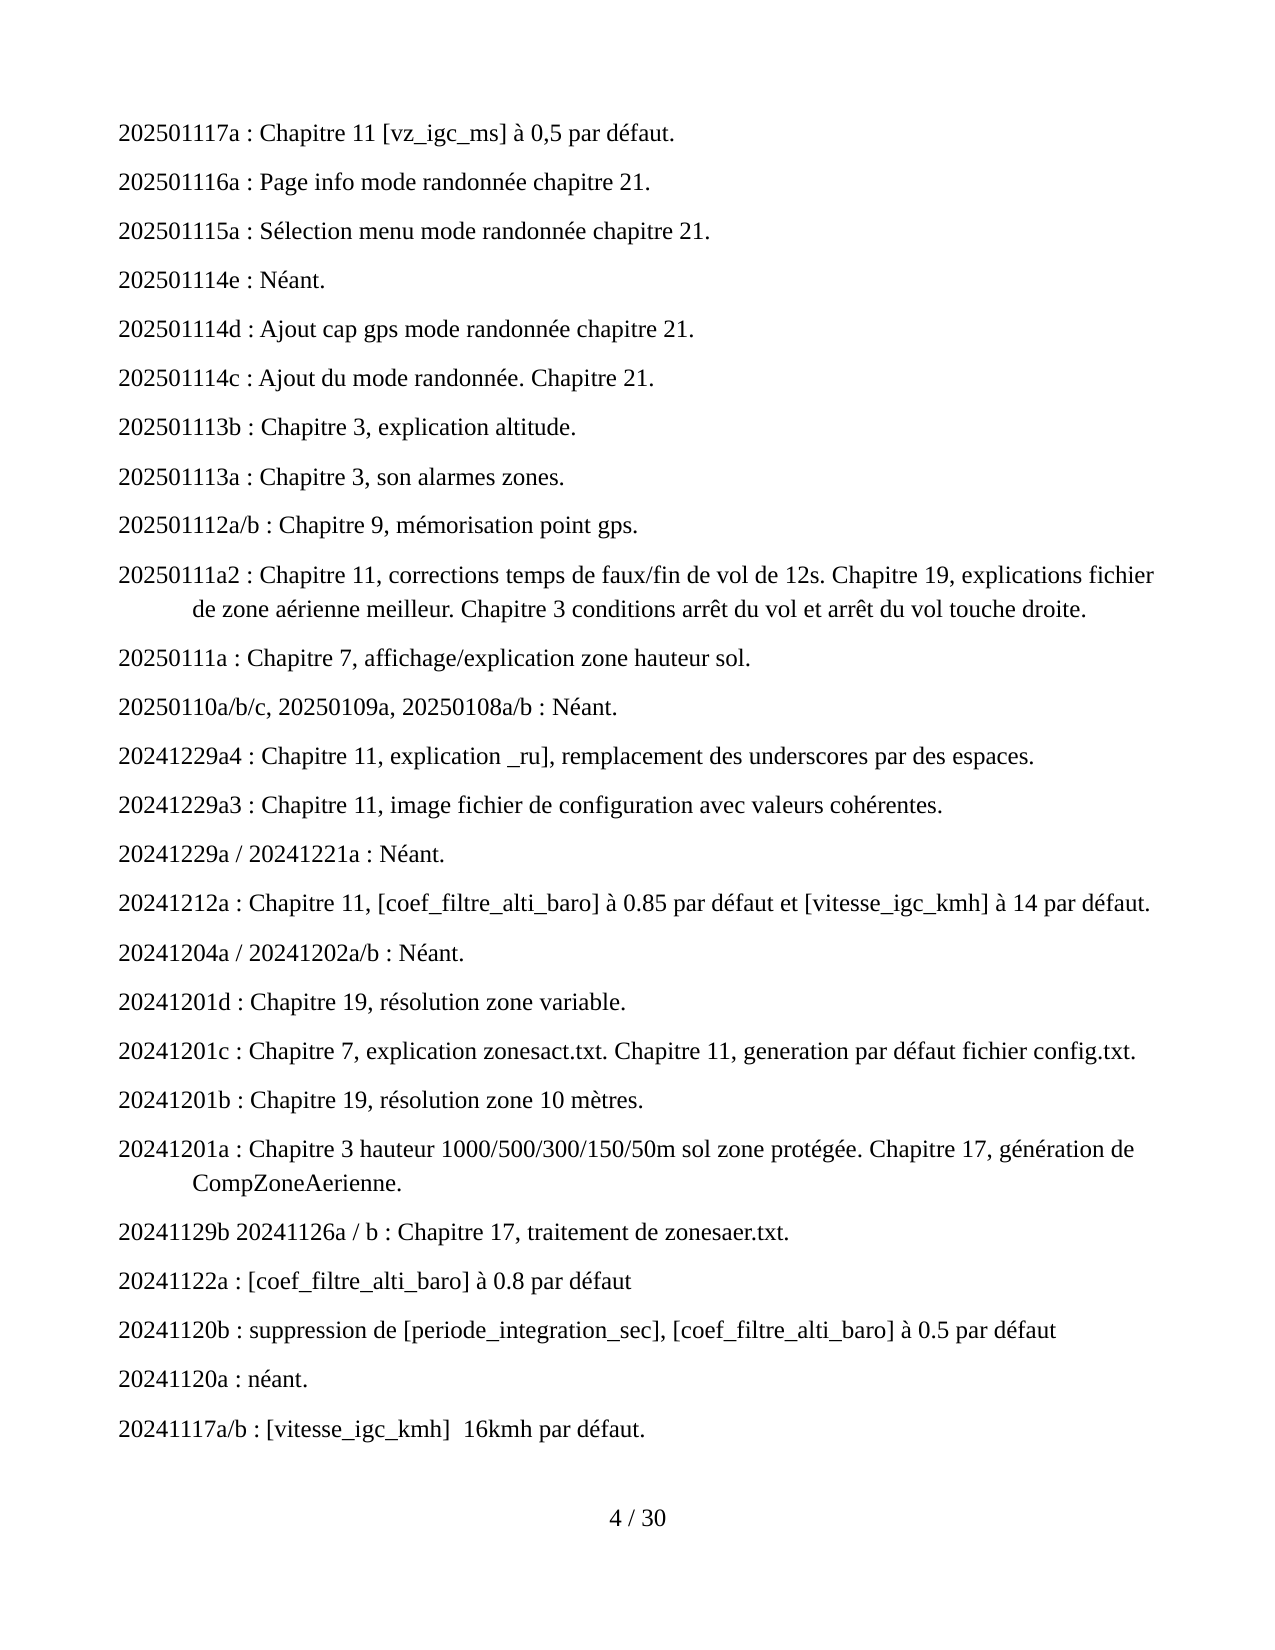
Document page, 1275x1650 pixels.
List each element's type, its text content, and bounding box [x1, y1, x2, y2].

text 20241120a : néant. [118, 1364, 1157, 1393]
text 20250111a : Chapitre 7, affichage/explication zone hauteur sol. [118, 643, 1157, 672]
text 20241212a : Chapitre 11, [coef_filtre_alti_baro] à 0.85 par défaut et [vitesse_igc_kmh] à 14 par défaut. [118, 888, 1157, 917]
text 20241201d : Chapitre 19, résolution zone variable. [118, 987, 1157, 1015]
text 202501113b : Chapitre 3, explication altitude. [118, 412, 1157, 441]
text 20241229a / 20241221a : Néant. [118, 839, 1157, 868]
text 202501114c : Ajout du mode randonnée. Chapitre 21. [118, 363, 1157, 392]
text 20241129b 20241126a / b : Chapitre 17, traitement de zonesaer.txt. [118, 1217, 1157, 1246]
text 202501113a : Chapitre 3, son alarmes zones. [118, 462, 1157, 490]
text 20241201b : Chapitre 19, résolution zone 10 mètres. [118, 1085, 1157, 1113]
text 202501116a : Page info mode randonnée chapitre 21. [118, 167, 1157, 196]
text 20241120b : suppression de [periode_integration_sec], [coef_filtre_alti_baro] à 0.5 par défaut [118, 1316, 1157, 1344]
text 20241229a4 : Chapitre 11, explication _ru], remplacement des underscores par des espaces. [118, 741, 1157, 770]
text 20250111a2 : Chapitre 11, corrections temps de faux/fin de vol de 12s. Chapitre 19, explications fichier de zone aérienne meilleur. Chapitre 3 conditions arrêt du vol et arrêt du vol touche droite. [118, 560, 1157, 623]
text 20241201a : Chapitre 3 hauteur 1000/500/300/150/50m sol zone protégée. Chapitre 17, génération de CompZoneAerienne. [118, 1134, 1157, 1197]
text 202501112a/b : Chapitre 9, mémorisation point gps. [118, 511, 1157, 539]
text 202501115a : Sélection menu mode randonnée chapitre 21. [118, 216, 1157, 245]
text 20241204a / 20241202a/b : Néant. [118, 938, 1157, 966]
text 20241229a3 : Chapitre 11, image fichier de configuration avec valeurs cohérentes. [118, 790, 1157, 819]
text 20241122a : [coef_filtre_alti_baro] à 0.8 par défaut [118, 1266, 1157, 1295]
text 20241201c : Chapitre 7, explication zonesact.txt. Chapitre 11, generation par défaut fichier config.txt. [118, 1036, 1157, 1064]
text 202501114e : Néant. [118, 265, 1157, 294]
text 20250110a/b/c, 20250109a, 20250108a/b : Néant. [118, 692, 1157, 721]
text 20241117a/b : [vitesse_igc_kmh] 16kmh par défaut. [118, 1414, 1157, 1442]
text 202501117a : Chapitre 11 [vz_igc_ms] à 0,5 par défaut. [118, 118, 1157, 147]
text 202501114d : Ajout cap gps mode randonnée chapitre 21. [118, 314, 1157, 343]
